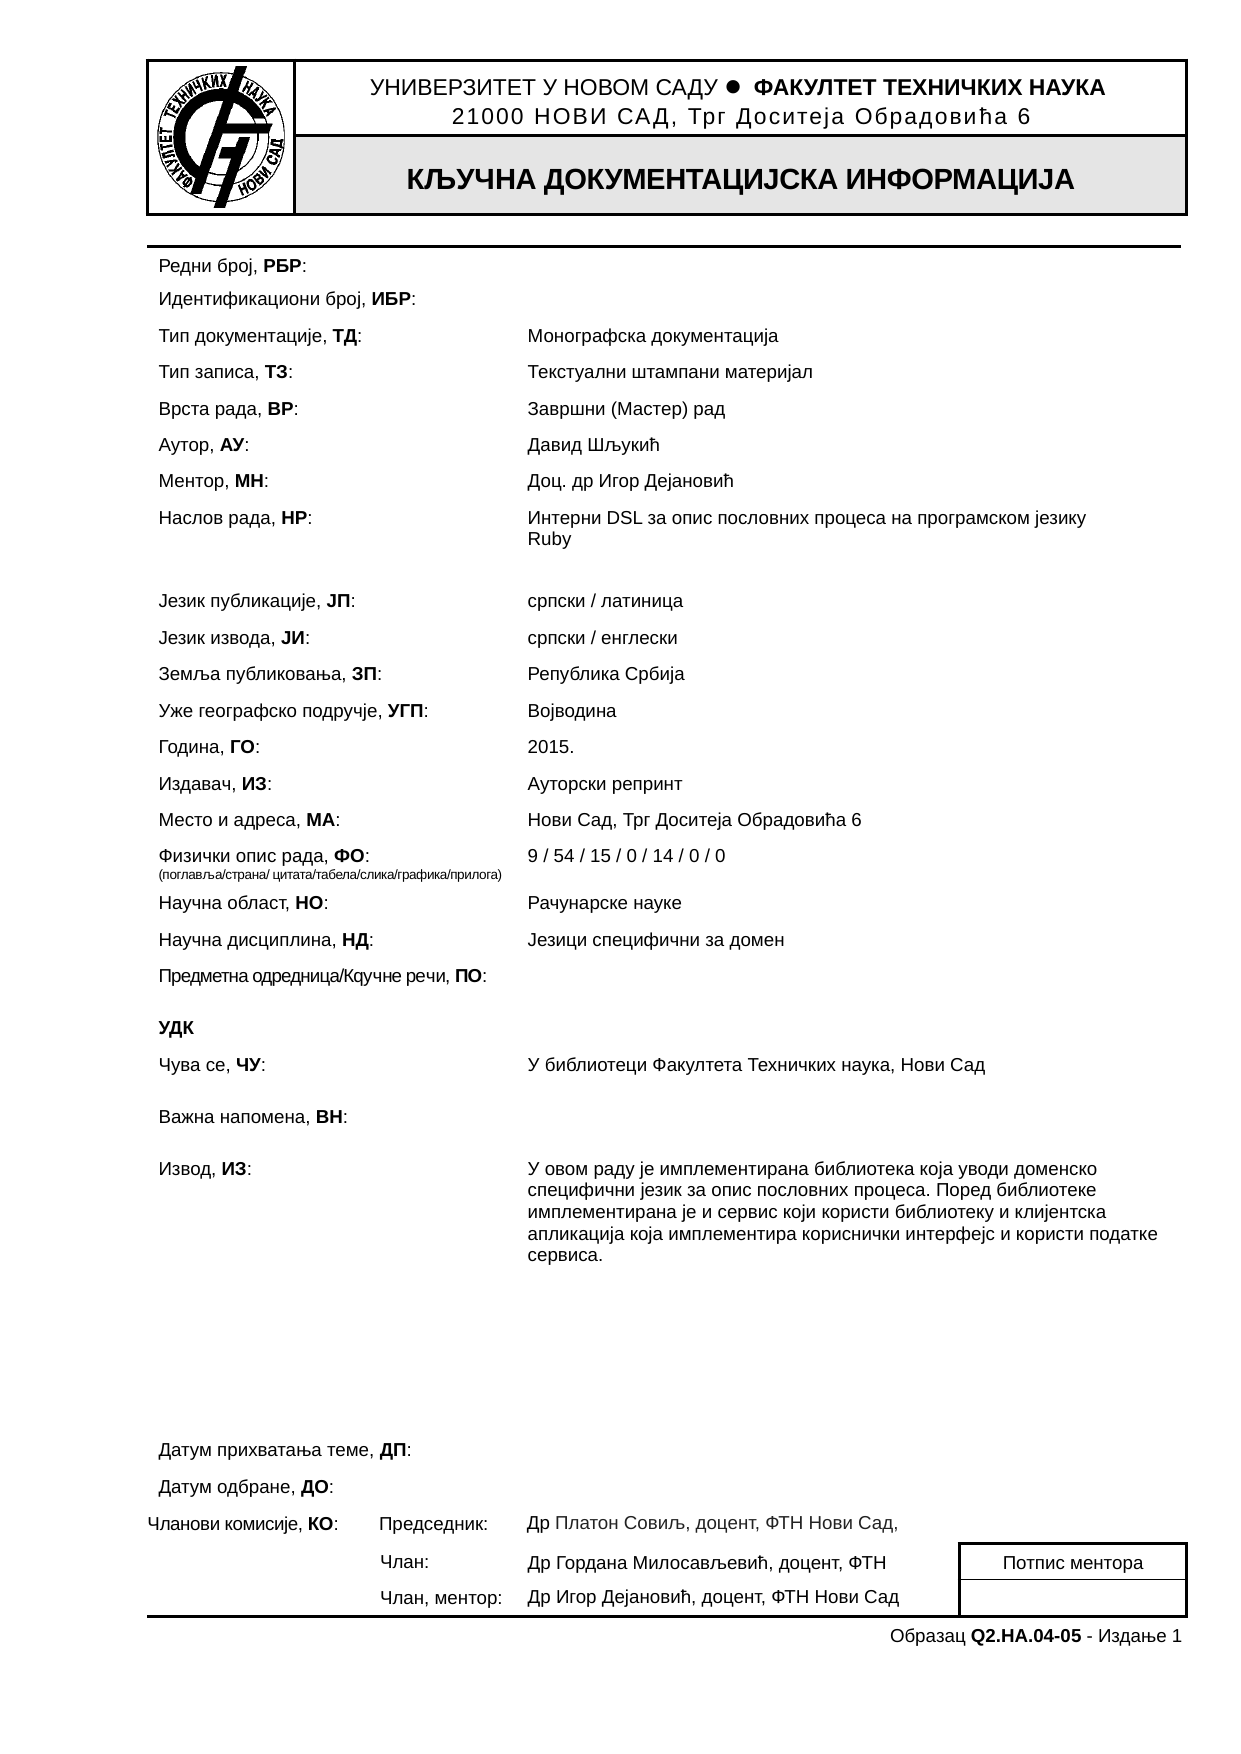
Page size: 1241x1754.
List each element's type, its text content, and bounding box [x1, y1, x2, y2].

table_cell [1181, 1099, 1187, 1151]
table_cell српски / латиница [516, 584, 1181, 620]
table_cell Аутор, АУ: [147, 428, 516, 464]
table_cell Физички опис рада, ФО: (поглавља/страна/ цитата/табела/слика/графика/прилога) [147, 839, 516, 886]
table_header Редни број, РБР: [147, 248, 516, 282]
table_cell Ауторски репринт [516, 766, 1181, 802]
table_cell Ментор, МН: [147, 464, 516, 500]
table_cell [516, 1469, 1181, 1506]
table_cell УДК [147, 1011, 516, 1047]
table_cell [1181, 766, 1187, 802]
table_cell [1181, 657, 1187, 693]
table_cell Земља публиковања, ЗП: [147, 657, 516, 693]
table_cell Језици специфични за домен [516, 922, 1181, 959]
table_cell [516, 1433, 1181, 1469]
table_header [516, 248, 1181, 282]
table_cell Научна област, НО: [147, 886, 516, 922]
table_header [1181, 245, 1187, 282]
table_cell Др Гордана Милосављевић, доцент, ФТН [516, 1542, 958, 1578]
table_cell Др Платон Совиљ, доцент, ФТН Нови Сад, [516, 1506, 959, 1542]
table_cell [1181, 1047, 1187, 1099]
table_cell Датум прихватања теме, ДП: [147, 1433, 516, 1469]
table_cell Монографска документација [516, 318, 1181, 354]
table_cell Давид Шљукић [516, 428, 1181, 464]
table_cell Тип документације, ТД: [147, 318, 516, 354]
table_cell Предметна одредница/Кqучне речи, ПО: [147, 959, 516, 1011]
table_cell Важна напомена, ВН: [147, 1099, 516, 1151]
table_cell [516, 1011, 1181, 1047]
table_cell [1181, 355, 1187, 391]
table_cell Година, ГО: [147, 730, 516, 766]
table_cell Члан: [369, 1542, 516, 1578]
table_cell [147, 1542, 368, 1578]
table_cell [1181, 1151, 1187, 1433]
table_header УНИВЕРЗИТЕТ У НОВОМ САДУ  ФАКУЛТЕТ ТЕХНИЧКИХ НАУКА 21000 НОВИ САД, Трг Доситеја Обрадовића 6 [296, 62, 1185, 133]
table_cell [961, 1580, 1185, 1615]
table_cell 9 / 54 / 15 / 0 / 14 / 0 / 0 [516, 839, 1181, 886]
table_cell [1181, 839, 1187, 886]
table_cell Текстуални штампани материјал [516, 355, 1181, 391]
table_cell [1181, 730, 1187, 766]
table_cell Члан, ментор: [369, 1579, 516, 1615]
table_cell [1181, 318, 1187, 354]
table_cell Уже географско подручје, УГП: [147, 693, 516, 729]
table_cell [147, 1579, 368, 1615]
picture [157, 66, 285, 208]
table_cell српски / енглески [516, 620, 1181, 657]
table_header [149, 62, 293, 213]
table_cell Нови Сад, Трг Доситеја Обрадовића 6 [516, 803, 1181, 839]
table_cell Завршни (Мастер) рад [516, 391, 1181, 427]
table_cell [1181, 693, 1187, 729]
table_cell [1181, 803, 1187, 839]
table_cell [1181, 959, 1187, 1011]
table_cell Научна дисциплина, НД: [147, 922, 516, 959]
table_cell Датум одбране, ДО: [147, 1469, 516, 1506]
table_cell Наслов рада, НР: [147, 500, 516, 584]
table_cell [1181, 922, 1187, 959]
table_cell Потпис ментора [961, 1545, 1185, 1578]
table_cell [1181, 391, 1187, 427]
table_cell [1181, 500, 1187, 584]
table_cell Др Игор Дејановић, доцент, ФТН Нови Сад [516, 1579, 958, 1615]
table_cell Војводина [516, 693, 1181, 729]
table_cell [1181, 428, 1187, 464]
table_cell Чланови комисије, КО: [147, 1506, 368, 1542]
table_cell [1181, 1011, 1187, 1047]
table_cell КЉУЧНА ДОКУМЕНТАЦИЈСКА ИНФОРМАЦИЈА [296, 137, 1185, 213]
table_cell Чува се, ЧУ: [147, 1047, 516, 1099]
table_cell У овом раду је имплементирана библиотека која уводи доменско специфични језик за опис пословних процеса. Поред библиотеке имплементирана је и сервис који користи библиотеку и клијентска апликација која имплементира кориснички интерфејс и користи податке сервиса. [516, 1151, 1181, 1433]
table_cell [1181, 886, 1187, 922]
table_cell Језик публикације, ЈП: [147, 584, 516, 620]
table_cell [1181, 1433, 1187, 1469]
table_cell Интерни DSL за опис пословних процеса на програмском језику Ruby [516, 500, 1181, 584]
table_cell Председник: [369, 1506, 516, 1542]
table_cell Врста рада, ВР: [147, 391, 516, 427]
table_cell Извод, ИЗ: [147, 1151, 516, 1433]
table_cell Идентификациони број, ИБР: [147, 282, 516, 318]
table_cell 2015. [516, 730, 1181, 766]
table_cell [1181, 464, 1187, 500]
table_cell [516, 1099, 1181, 1151]
table_cell [959, 1506, 1187, 1542]
table_cell [1181, 620, 1187, 657]
table_cell [1181, 1469, 1187, 1506]
table_cell Рачунарске науке [516, 886, 1181, 922]
text Образац Q2.НА.04-05 - Издање 1 [147, 1624, 1182, 1646]
table_cell Језик извода, ЈИ: [147, 620, 516, 657]
table_cell У библиотеци Факултета Техничких наука, Нови Сад [516, 1047, 1181, 1099]
table_cell Доц. др Игор Дејановић [516, 464, 1181, 500]
table_cell Република Србија [516, 657, 1181, 693]
table_cell [516, 282, 1181, 318]
table_cell [1181, 584, 1187, 620]
table_cell [1181, 282, 1187, 318]
table_cell Тип записа, ТЗ: [147, 355, 516, 391]
table_cell [516, 959, 1181, 1011]
table_cell Издавач, ИЗ: [147, 766, 516, 802]
table_cell Место и адреса, МА: [147, 803, 516, 839]
